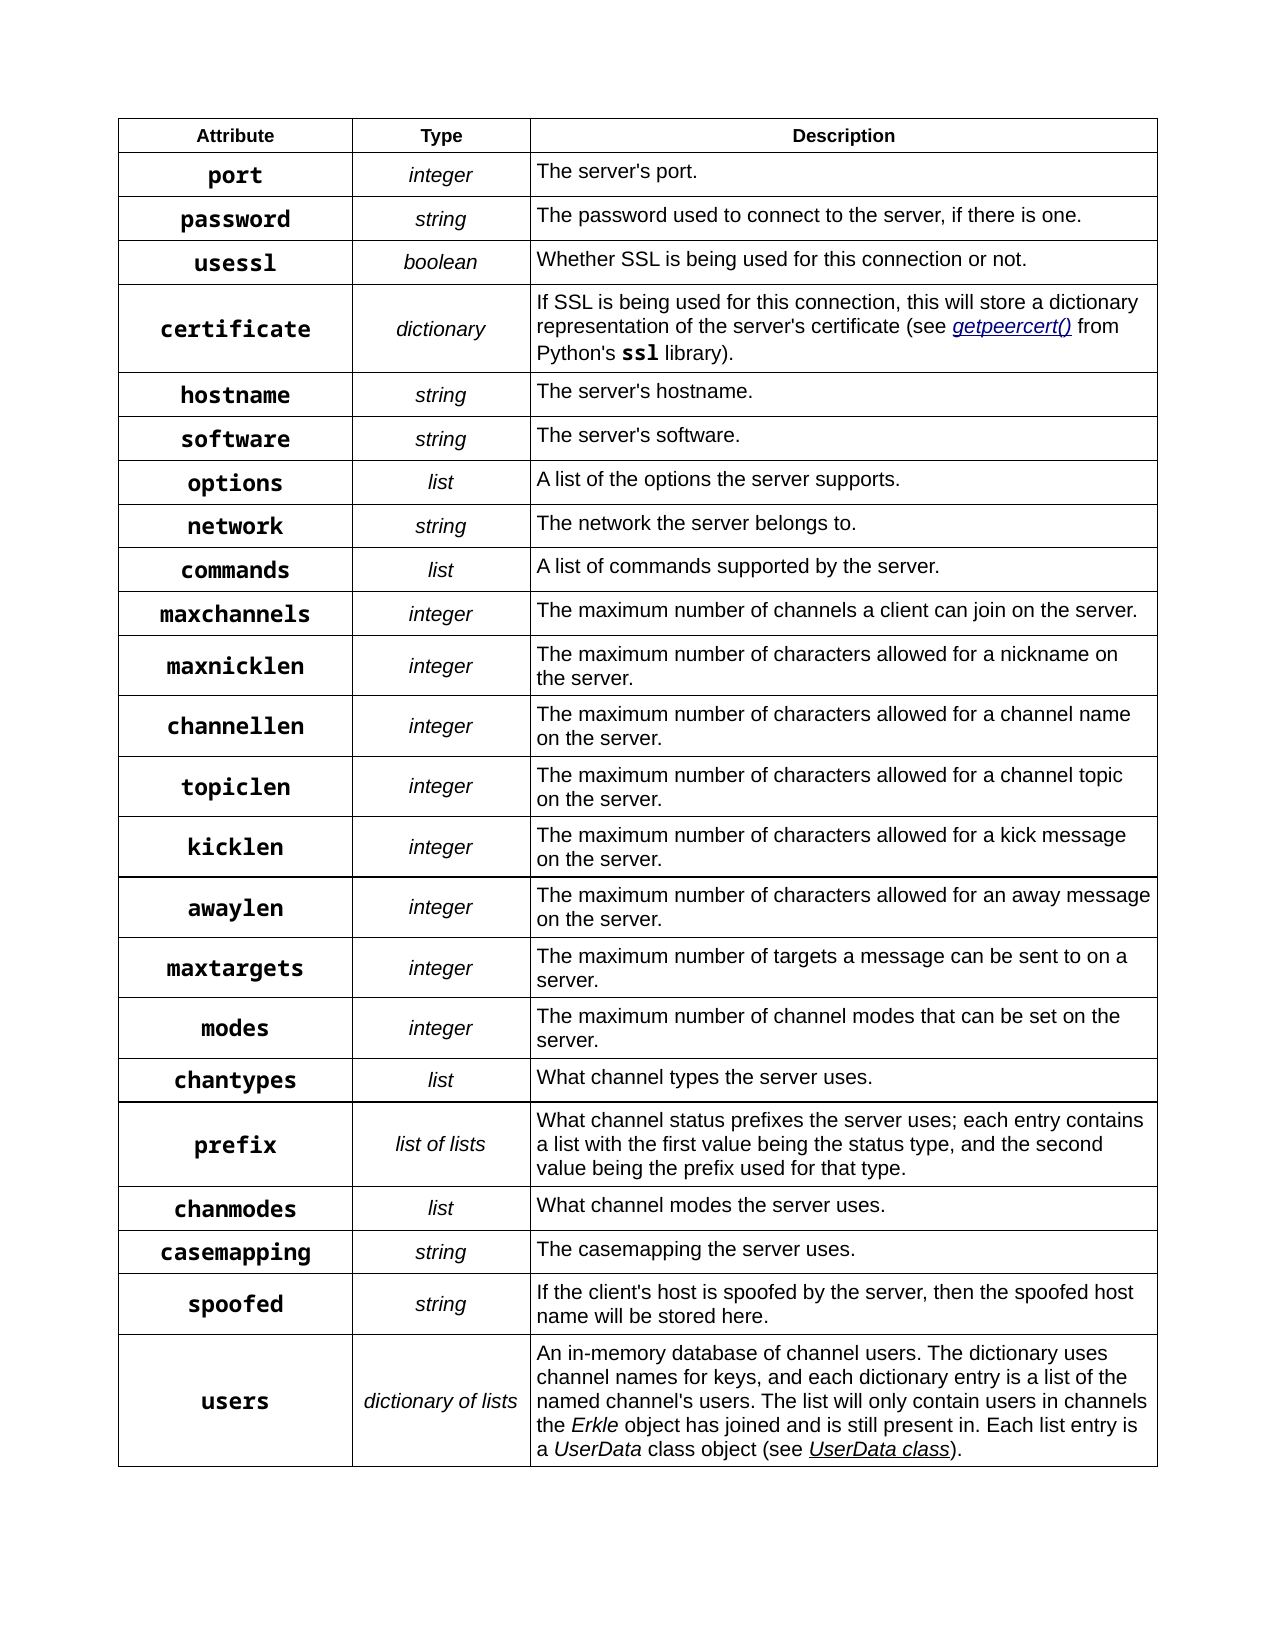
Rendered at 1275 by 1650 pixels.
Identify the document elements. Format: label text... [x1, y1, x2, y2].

table_header Attribute [119, 119, 352, 152]
table_cell string [353, 505, 530, 547]
table_cell integer [353, 998, 530, 1058]
table_cell channellen [119, 696, 352, 756]
table_cell The maximum number of characters allowed for a kick message on the server. [531, 817, 1157, 876]
table_cell What channel status prefixes the server uses; each entry contains a list with the first value being the status type, and the second value being the prefix used for that type. [531, 1103, 1157, 1186]
table_cell list [353, 461, 530, 503]
table_cell The maximum number of characters allowed for a nickname on the server. [531, 636, 1157, 695]
table_cell maxtargets [119, 938, 352, 997]
table_cell awaylen [119, 878, 352, 937]
table_cell kicklen [119, 817, 352, 876]
table_cell integer [353, 938, 530, 997]
table_cell software [119, 417, 352, 460]
table_cell usessl [119, 241, 352, 283]
table_cell The server's software. [531, 417, 1157, 460]
table_cell commands [119, 548, 352, 591]
table_cell Whether SSL is being used for this connection or not. [531, 241, 1157, 283]
table_cell network [119, 505, 352, 547]
table_cell string [353, 197, 530, 240]
table_cell string [353, 417, 530, 460]
table_cell list of lists [353, 1103, 530, 1186]
table_cell The maximum number of targets a message can be sent to on a server. [531, 938, 1157, 997]
table_cell options [119, 461, 352, 503]
table_cell spoofed [119, 1274, 352, 1334]
table_cell list [353, 548, 530, 591]
table_cell integer [353, 817, 530, 876]
table_cell integer [353, 636, 530, 695]
table_cell If SSL is being used for this connection, this will store a dictionary representation of the server's certificate (see getpeercert() from Python's ssl library). [531, 285, 1157, 372]
table_cell users [119, 1335, 352, 1466]
table_cell integer [353, 153, 530, 196]
table_cell maxnicklen [119, 636, 352, 695]
table_cell boolean [353, 241, 530, 283]
table_cell The server's port. [531, 153, 1157, 196]
table_cell hostname [119, 373, 352, 416]
table_cell chantypes [119, 1059, 352, 1101]
table_cell integer [353, 757, 530, 816]
table_cell The maximum number of characters allowed for an away message on the server. [531, 878, 1157, 937]
table_cell casemapping [119, 1231, 352, 1273]
table_cell dictionary of lists [353, 1335, 530, 1466]
table_cell The casemapping the server uses. [531, 1231, 1157, 1273]
table_header Type [353, 119, 530, 152]
table_cell A list of the options the server supports. [531, 461, 1157, 503]
table_cell The server's hostname. [531, 373, 1157, 416]
table_cell password [119, 197, 352, 240]
table_cell The maximum number of channels a client can join on the server. [531, 592, 1157, 635]
table_cell integer [353, 592, 530, 635]
table_cell maxchannels [119, 592, 352, 635]
table_cell The maximum number of channel modes that can be set on the server. [531, 998, 1157, 1058]
table_cell modes [119, 998, 352, 1058]
table_cell What channel modes the server uses. [531, 1187, 1157, 1229]
table_cell An in-memory database of channel users. The dictionary uses channel names for keys, and each dictionary entry is a list of the named channel's users. The list will only contain users in channels the Erkle object has joined and is still present in. Each list entry is a UserData class object (see UserData class). [531, 1335, 1157, 1466]
table_cell A list of commands supported by the server. [531, 548, 1157, 591]
table_header Description [531, 119, 1157, 152]
table_cell string [353, 373, 530, 416]
table_cell The network the server belongs to. [531, 505, 1157, 547]
table_cell list [353, 1059, 530, 1101]
table_cell string [353, 1274, 530, 1334]
table_cell If the client's host is spoofed by the server, then the spoofed host name will be stored here. [531, 1274, 1157, 1334]
table_cell integer [353, 878, 530, 937]
table_cell The maximum number of characters allowed for a channel name on the server. [531, 696, 1157, 756]
table_cell port [119, 153, 352, 196]
table_cell The password used to connect to the server, if there is one. [531, 197, 1157, 240]
table_cell The maximum number of characters allowed for a channel topic on the server. [531, 757, 1157, 816]
table_cell string [353, 1231, 530, 1273]
table_cell list [353, 1187, 530, 1229]
table_cell What channel types the server uses. [531, 1059, 1157, 1101]
table_cell prefix [119, 1103, 352, 1186]
table_cell integer [353, 696, 530, 756]
table_cell dictionary [353, 285, 530, 372]
table_cell chanmodes [119, 1187, 352, 1229]
table_cell certificate [119, 285, 352, 372]
table_cell topiclen [119, 757, 352, 816]
